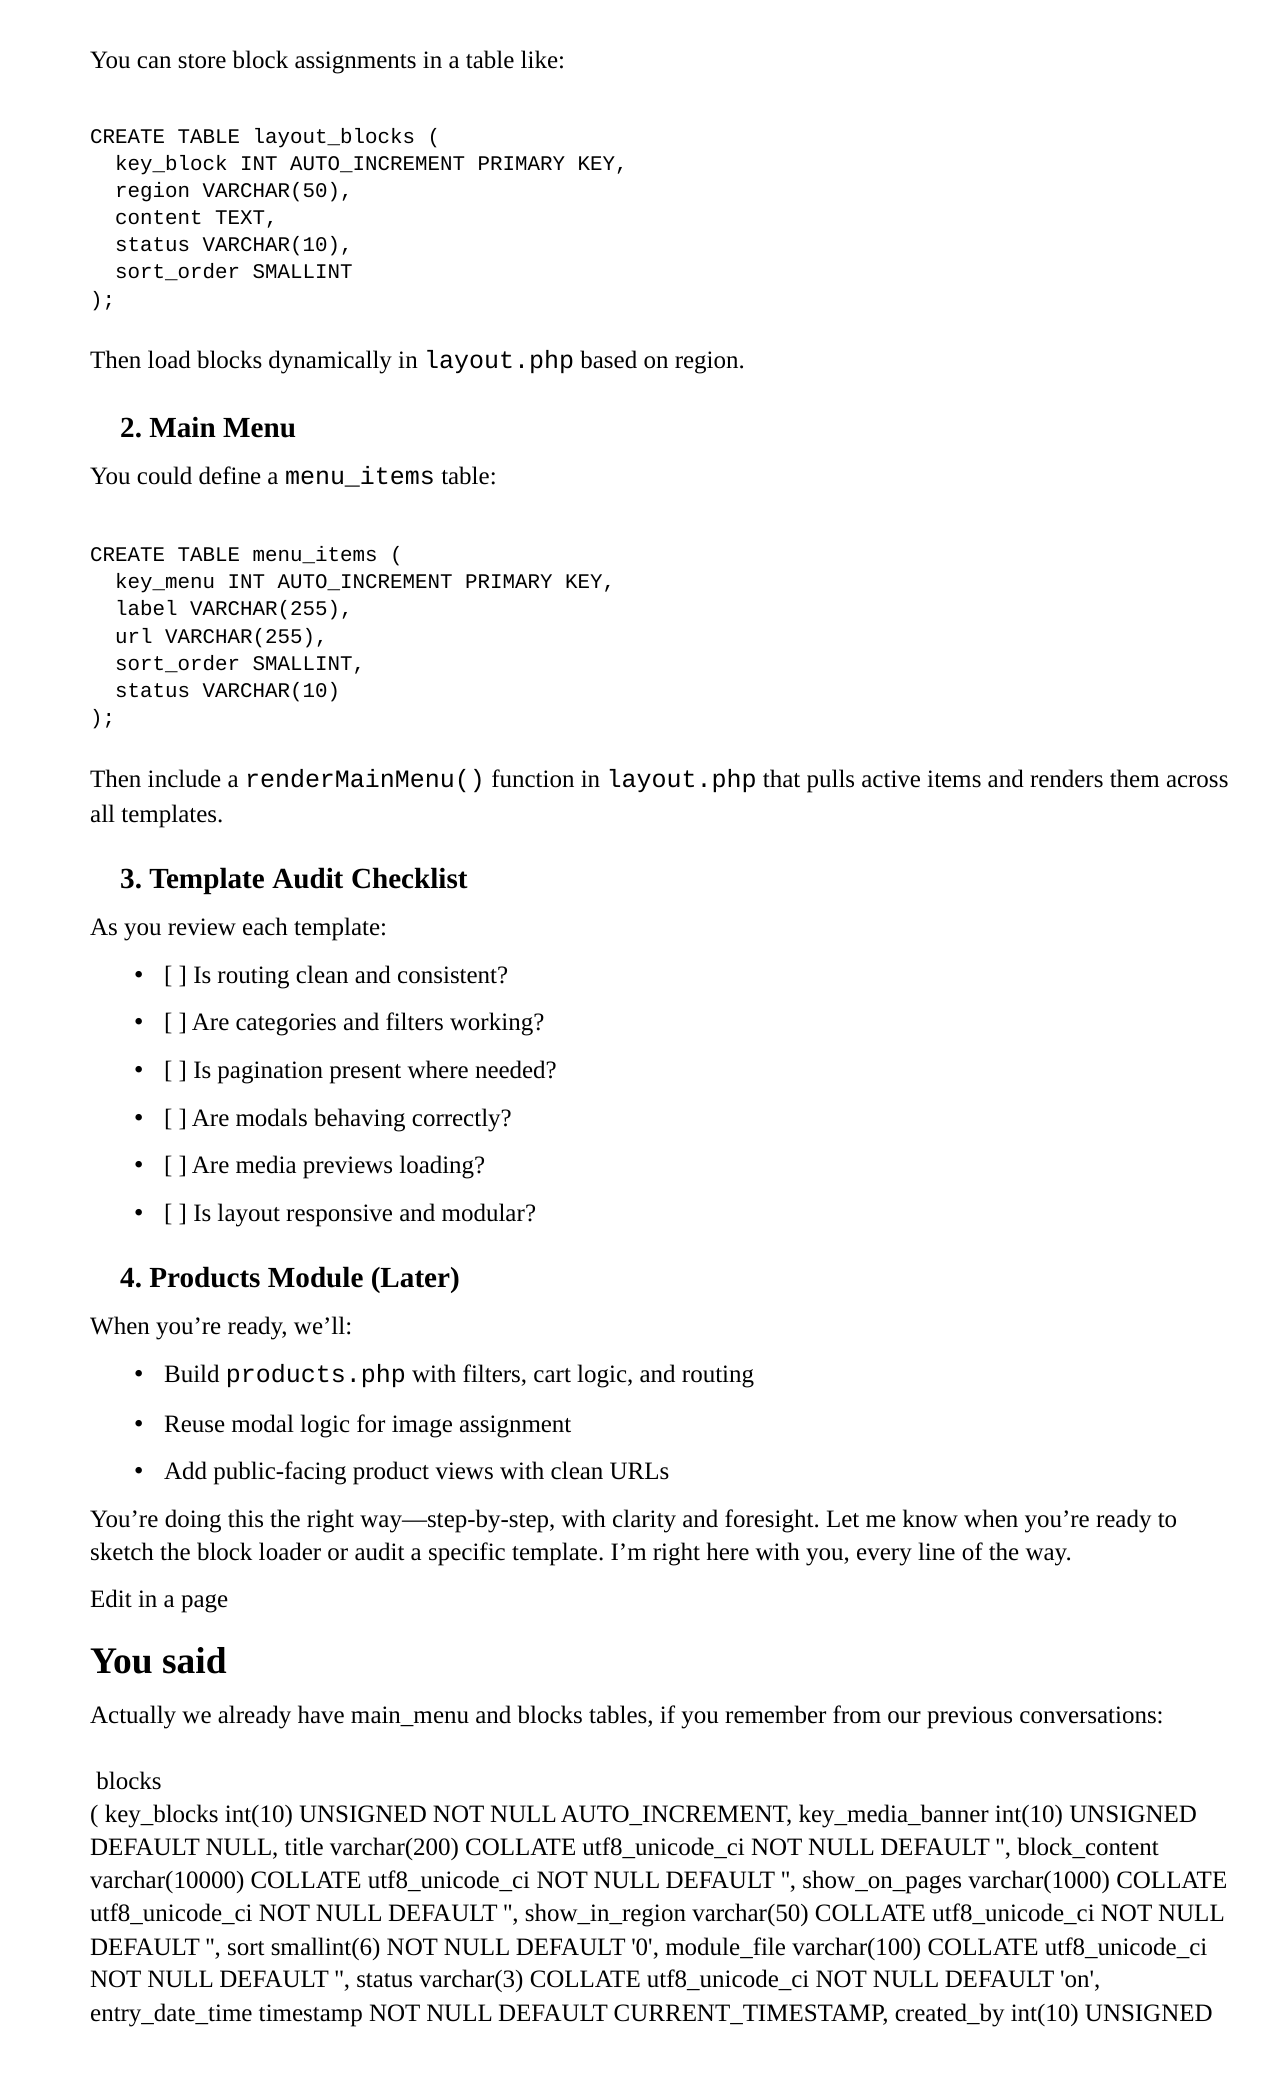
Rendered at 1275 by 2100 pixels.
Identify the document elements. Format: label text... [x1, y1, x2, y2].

list Add public-facing product views with clean URLs [134, 1456, 1230, 1485]
list [ ] Are media previews loading? [134, 1150, 1230, 1179]
text ( key_blocks int(10) UNSIGNED NOT NULL AUTO_INCREMENT, key_media_banner int(10) UNSIGNED DEFAULT NULL, title varchar(200) COLLATE utf8_unicode_ci NOT NULL DEFAULT '', block_content varchar(10000) COLLATE utf8_unicode_ci NOT NULL DEFAULT '', show_on_pages varchar(1000) COLLATE utf8_unicode_ci NOT NULL DEFAULT '', show_in_region varchar(50) COLLATE utf8_unicode_ci NOT NULL DEFAULT '', sort smallint(6) NOT NULL DEFAULT '0', module_file varchar(100) COLLATE utf8_unicode_ci NOT NULL DEFAULT '', status varchar(3) COLLATE utf8_unicode_ci NOT NULL DEFAULT 'on', entry_date_time timestamp NOT NULL DEFAULT CURRENT_TIMESTAMP, created_by int(10) UNSIGNED [90, 1799, 1230, 2026]
subtitle ✅ 2. Main Menu [90, 410, 1230, 443]
list [ ] Is pagination present where needed? [134, 1055, 1230, 1084]
text As you review each template: [90, 912, 1230, 941]
text content TEXT, [90, 207, 1230, 231]
list Reuse modal logic for image assignment [134, 1409, 1230, 1437]
text sort_order SMALLINT, [90, 653, 1230, 676]
text label VARCHAR(255), [90, 598, 1230, 622]
text ); [90, 707, 1230, 731]
text blocks [90, 1766, 1230, 1795]
list [ ] Is routing clean and consistent? [134, 960, 1230, 988]
text region VARCHAR(50), [90, 180, 1230, 204]
text You could define a menu_items table: [90, 461, 1230, 492]
subtitle You said [90, 1638, 1230, 1681]
list [ ] Are modals behaving correctly? [134, 1103, 1230, 1131]
text ); [90, 289, 1230, 312]
text CREATE TABLE layout_blocks ( [90, 126, 1230, 149]
subtitle ✅ 3. Template Audit Checklist [90, 861, 1230, 895]
text You’re doing this the right way—step-by-step, with clarity and foresight. Let me know when you’re ready to sketch the block loader or audit a specific template. I’m right here with you, every line of the way. [90, 1504, 1230, 1566]
text url VARCHAR(255), [90, 626, 1230, 649]
text Then load blocks dynamically in layout.php based on region. [90, 345, 1230, 376]
text sort_order SMALLINT [90, 262, 1230, 285]
text status VARCHAR(10) [90, 680, 1230, 704]
text key_menu INT AUTO_INCREMENT PRIMARY KEY, [90, 571, 1230, 595]
text key_block INT AUTO_INCREMENT PRIMARY KEY, [90, 153, 1230, 176]
text Edit in a page [90, 1584, 1230, 1613]
list [ ] Is layout responsive and modular? [134, 1198, 1230, 1227]
text Then include a renderMainMenu() function in layout.php that pulls active items and renders them across all templates. [90, 764, 1230, 828]
text status VARCHAR(10), [90, 234, 1230, 258]
list [ ] Are categories and filters working? [134, 1007, 1230, 1036]
text When you’re ready, we’ll: [90, 1311, 1230, 1340]
text Actually we already have main_menu and blocks tables, if you remember from our previous conversations: [90, 1700, 1230, 1729]
list Build products.php with filters, cart logic, and routing [134, 1359, 1230, 1389]
text CREATE TABLE menu_items ( [90, 544, 1230, 568]
subtitle ✅ 4. Products Module (Later) [90, 1260, 1230, 1293]
text You can store block assignments in a table like: [90, 45, 1230, 74]
